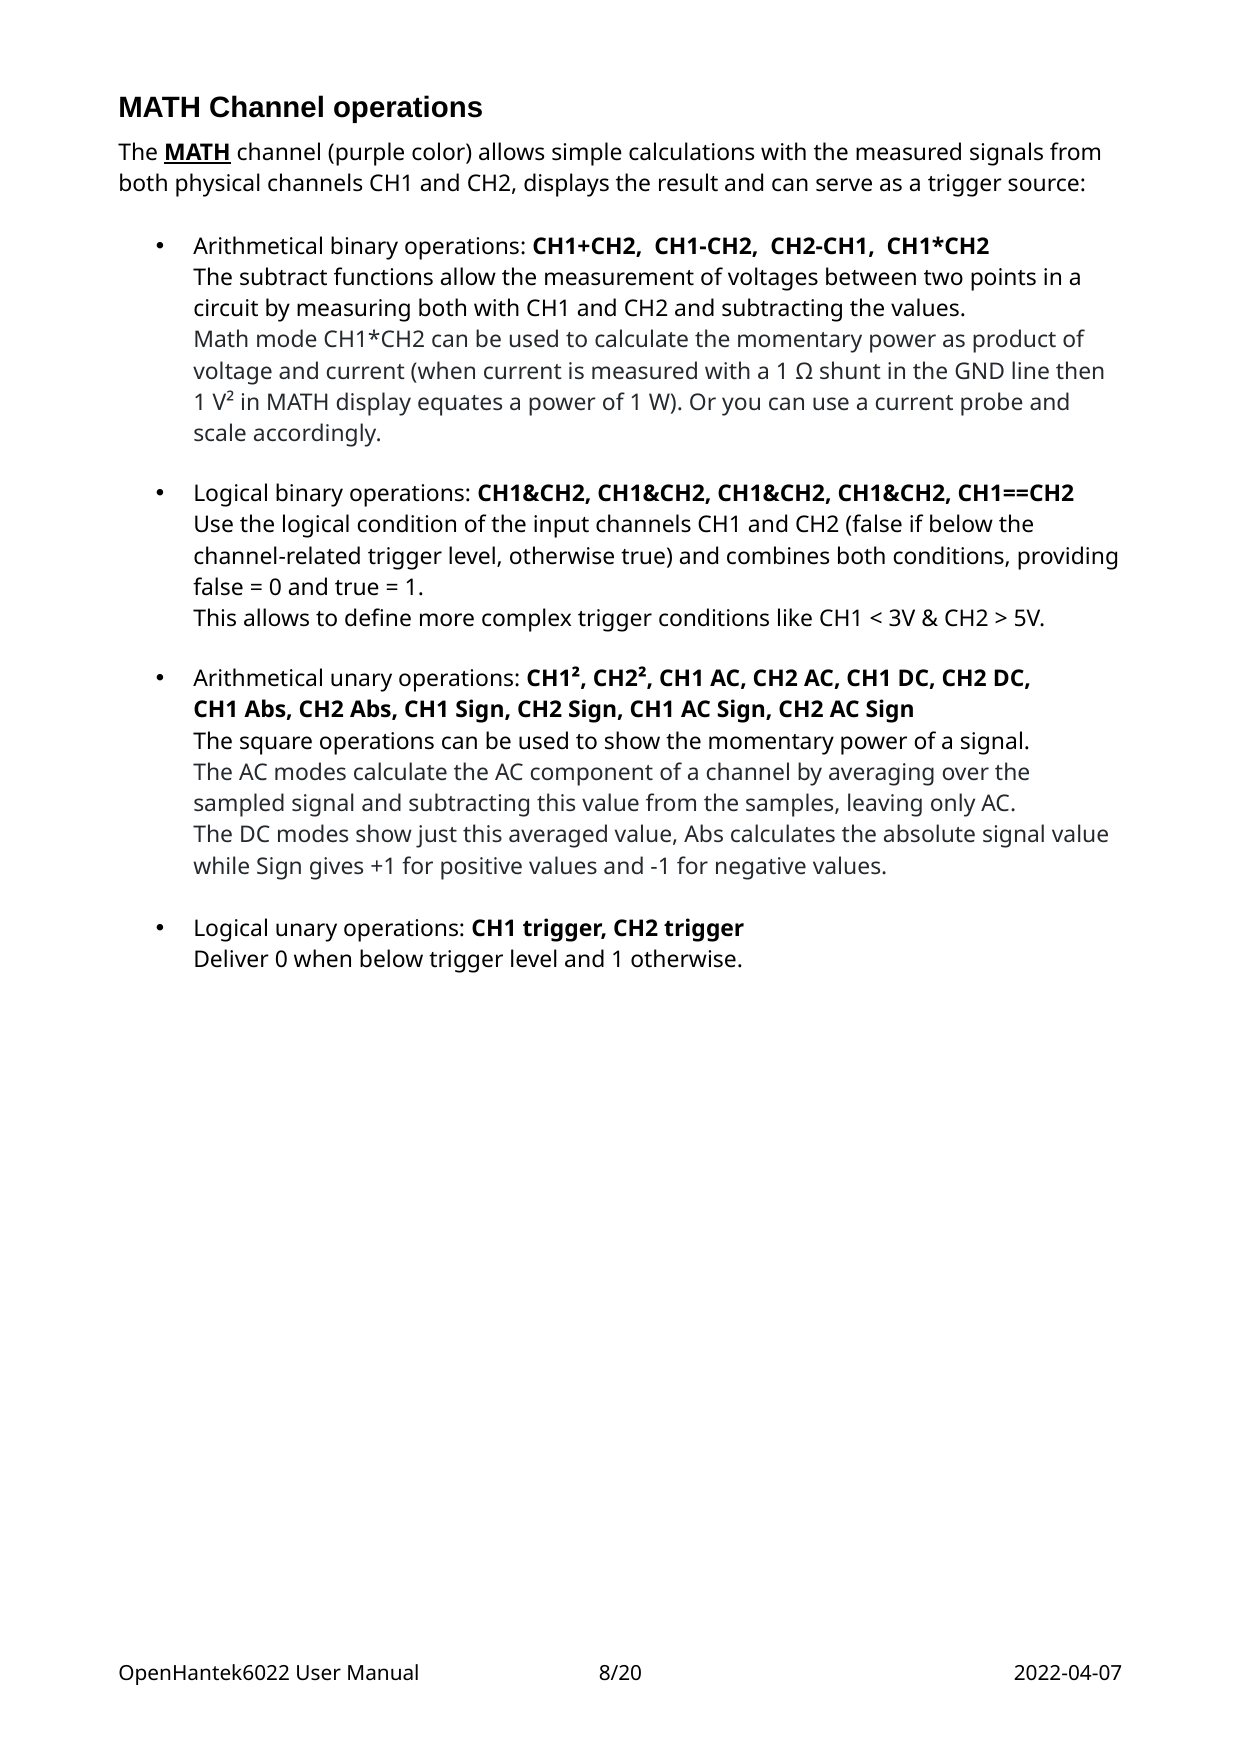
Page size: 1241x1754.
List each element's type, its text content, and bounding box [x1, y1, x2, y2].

list Arithmetical unary operations: CH1², CH2², CH1 AC, CH2 AC, CH1 DC, CH2 DC, CH1 Abs, CH2 Abs, CH1 Sign, CH2 Sign, CH1 AC Sign, CH2 AC Sign The square operations can be used to show the momentary power of a signal. The AC modes calculate the AC component of a channel by averaging over the sampled signal and subtracting this value from the samples, leaving only AC. The DC modes show just this averaged value, Abs calculates the absolute signal value while Sign gives +1 for positive values and -1 for negative values. [156, 662, 1122, 881]
list Deliver 0 when below trigger level and 1 otherwise. [156, 943, 1122, 1003]
list Logical binary operations: CH1&CH2, CH1&CH2, CH1&CH2, CH1&CH2, CH1==CH2 Use the logical condition of the input channels CH1 and CH2 (false if below the channel-related trigger level, otherwise true) and combines both conditions, providing false = 0 and true = 1. This allows to define more complex trigger conditions like CH1 < 3V & CH2 > 5V. [156, 477, 1122, 662]
list Logical unary operations: CH1 trigger, CH2 trigger [156, 912, 1122, 943]
list Arithmetical binary operations: CH1+CH2, CH1-CH2, CH2-CH1, CH1*CH2 The subtract functions allow the measurement of voltages between two points in a circuit by measuring both with CH1 and CH2 and subtracting the values. Math mode CH1*CH2 can be used to calculate the momentary power as product of voltage and current (when current is measured with a 1 Ω shunt in the GND line then 1 V² in MATH display equates a power of 1 W). Or you can use a current probe and scale accordingly. [156, 229, 1122, 448]
text The MATH channel (purple color) allows simple calculations with the measured signals from both physical channels CH1 and CH2, displays the result and can serve as a trigger source: [118, 136, 1122, 229]
subtitle MATH Channel operations [118, 89, 1122, 123]
